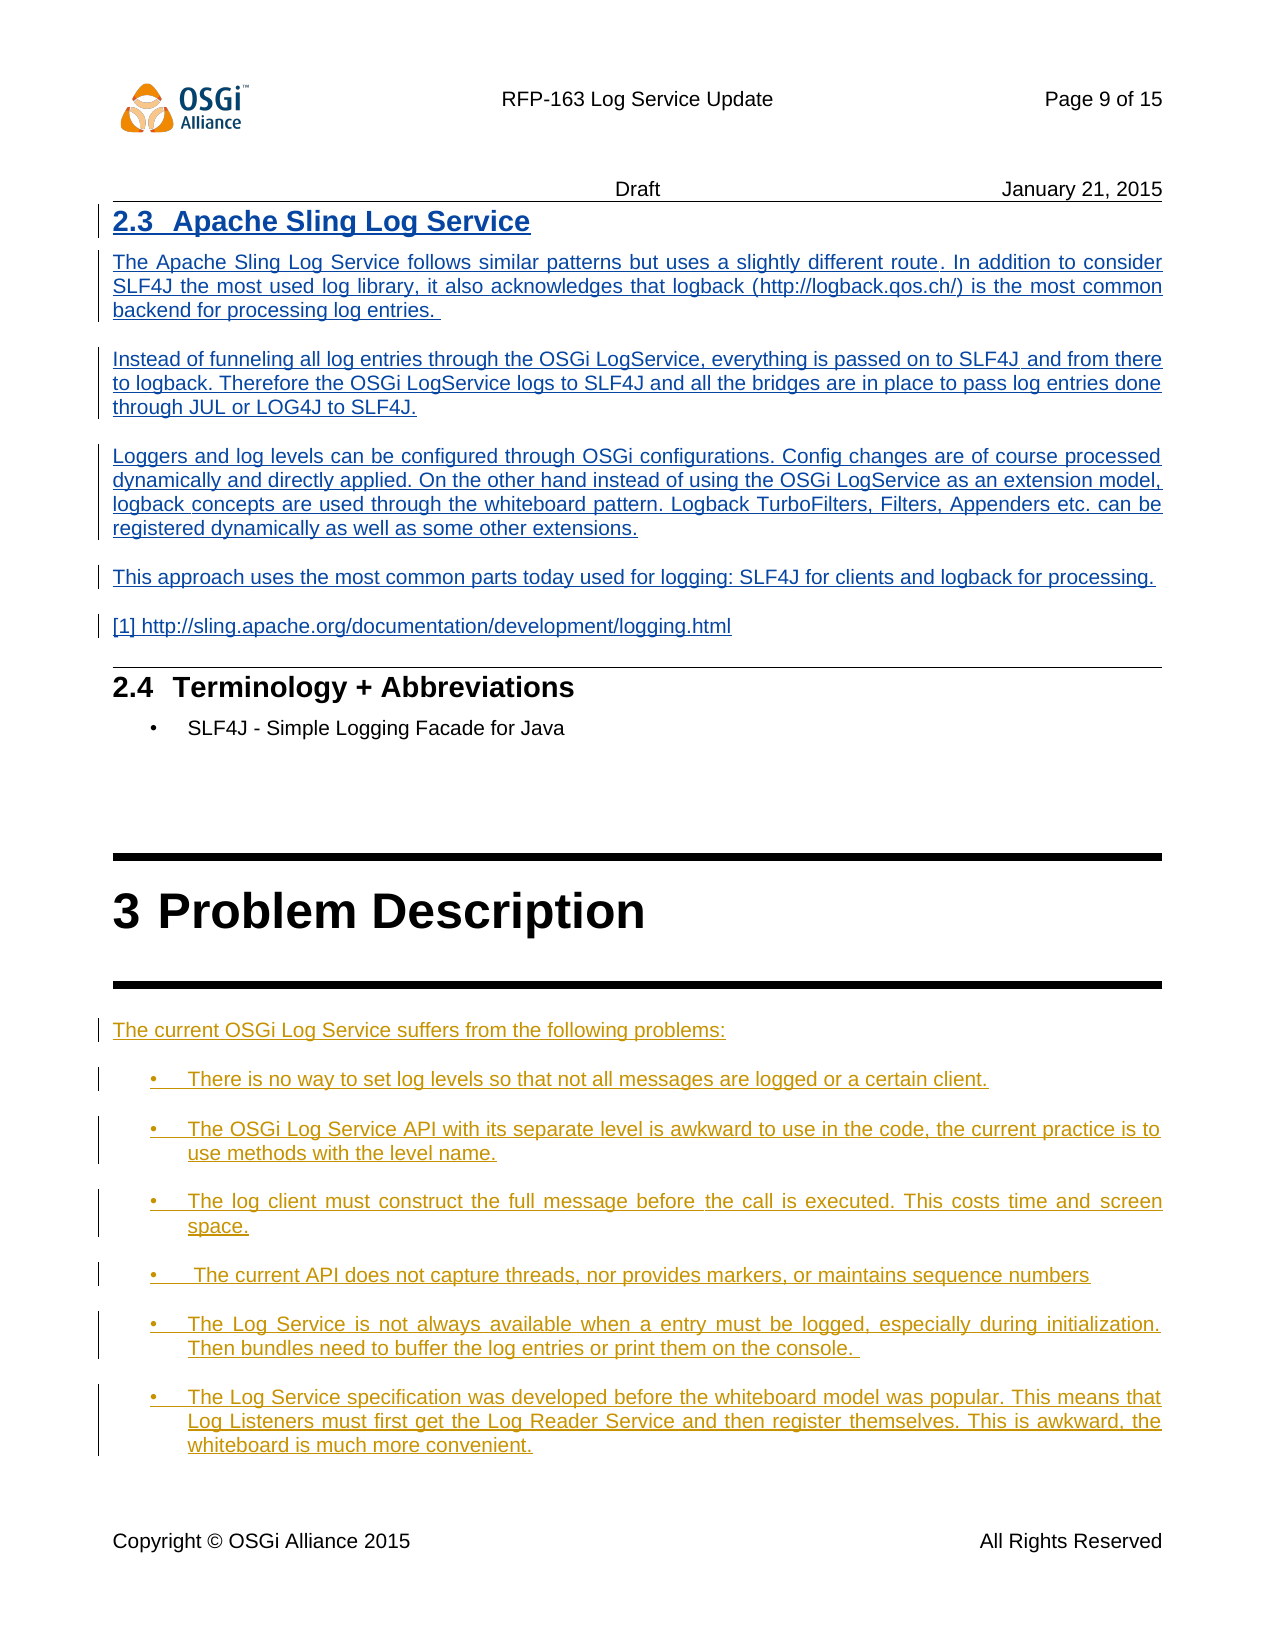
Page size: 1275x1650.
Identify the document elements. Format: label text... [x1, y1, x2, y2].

text SLF4J the most used log library, it also acknowledges that logback (http://logback.qos.ch/) is the most common [112, 272, 1162, 295]
text registered dynamically as well as some other extensions. [112, 514, 1162, 540]
text The Apache Sling Log Service follows similar patterns but uses a slightly different route. In addition to consider [112, 250, 1162, 271]
picture [113, 76, 257, 140]
subtitle Terminology + Abbreviations [112, 668, 1162, 703]
text This approach uses the most common parts today used for logging: SLF4J for clients and logback for processing. [112, 565, 1162, 589]
text backend for processing log entries. [112, 296, 1162, 322]
list The Log Service specification was developed before the whiteboard model was popular. This means that [150, 1384, 1162, 1406]
text logback concepts are used through the whiteboard pattern. Logback TurboFilters, Filters, Appenders etc. can be [112, 490, 1162, 513]
text The current OSGi Log Service suffers from the following problems: [112, 1018, 1162, 1042]
subtitle Problem Description [112, 854, 1162, 989]
list The log client must construct the full message before the call is executed. This costs time and screen space. [150, 1189, 1162, 1237]
text dynamically and directly applied. On the other hand instead of using the OSGi LogService as an extension model, [112, 466, 1162, 489]
list SLF4J - Simple Logging Facade for Java [150, 716, 1162, 740]
list The OSGi Log Service API with its separate level is awkward to use in the code, the current practice is to use methods with the level name. [150, 1116, 1162, 1164]
list There is no way to set log levels so that not all messages are logged or a certain client. [150, 1067, 1162, 1091]
text [1] http://sling.apache.org/documentation/development/logging.html [112, 614, 1162, 638]
subtitle Apache Sling Log Service [112, 202, 1162, 238]
list The current API does not capture threads, nor provides markers, or maintains sequence numbers [150, 1262, 1162, 1286]
list The Log Service is not always available when a entry must be logged, especially during initialization. Then bundles need to buffer the log entries or print them on the console. [150, 1311, 1162, 1359]
text Instead of funneling all log entries through the OSGi LogService, everything is passed on to SLF4J and from there to logback. Therefore the OSGi LogService logs to SLF4J and all the bridges are in place to pass log entries done [112, 347, 1162, 392]
list Log Listeners must first get the Log Reader Service and then register themselves. This is awkward, the whiteboard is much more convenient. [150, 1407, 1162, 1456]
text through JUL or LOG4J to SLF4J. [112, 393, 1162, 419]
text Loggers and log levels can be configured through OSGi configurations. Config changes are of course processed [112, 444, 1162, 465]
